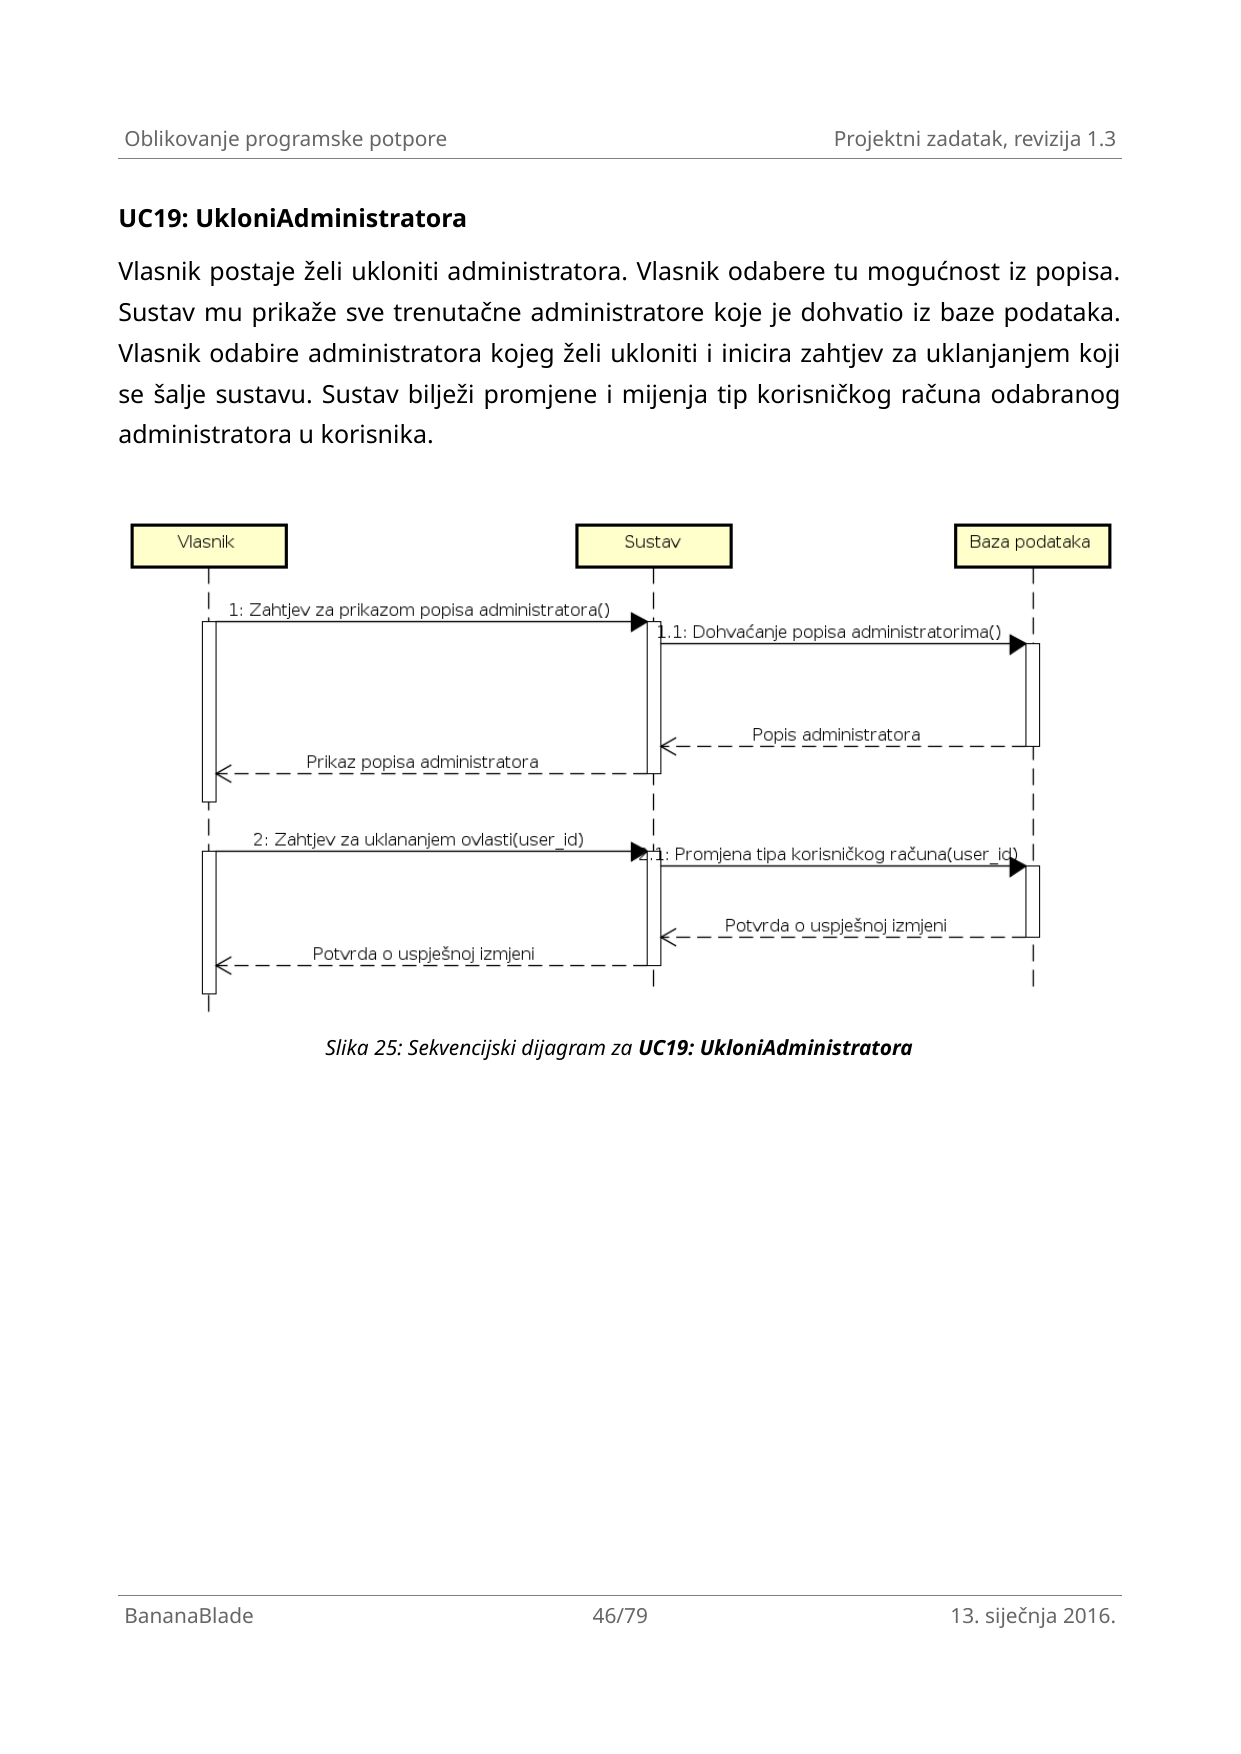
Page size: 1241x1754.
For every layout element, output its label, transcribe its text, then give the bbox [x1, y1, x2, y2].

subtitle UC19: UkloniAdministratora [118, 201, 1122, 234]
text Slika 25: Sekvencijski dijagram za UC19: UkloniAdministratora [118, 1028, 1122, 1062]
text Vlasnik postaje želi ukloniti administratora. Vlasnik odabere tu mogućnost iz popisa. Sustav mu prikaže sve trenutačne administratore koje je dohvatio iz baze podataka. Vlasnik odabire administratora kojeg želi ukloniti i inicira zahtjev za uklanjanjem koji se šalje sustavu. Sustav bilježi promjene i mijenja tip korisničkog računa odabranog administratora u korisnika. [118, 254, 1122, 451]
picture [118, 511, 1123, 1028]
